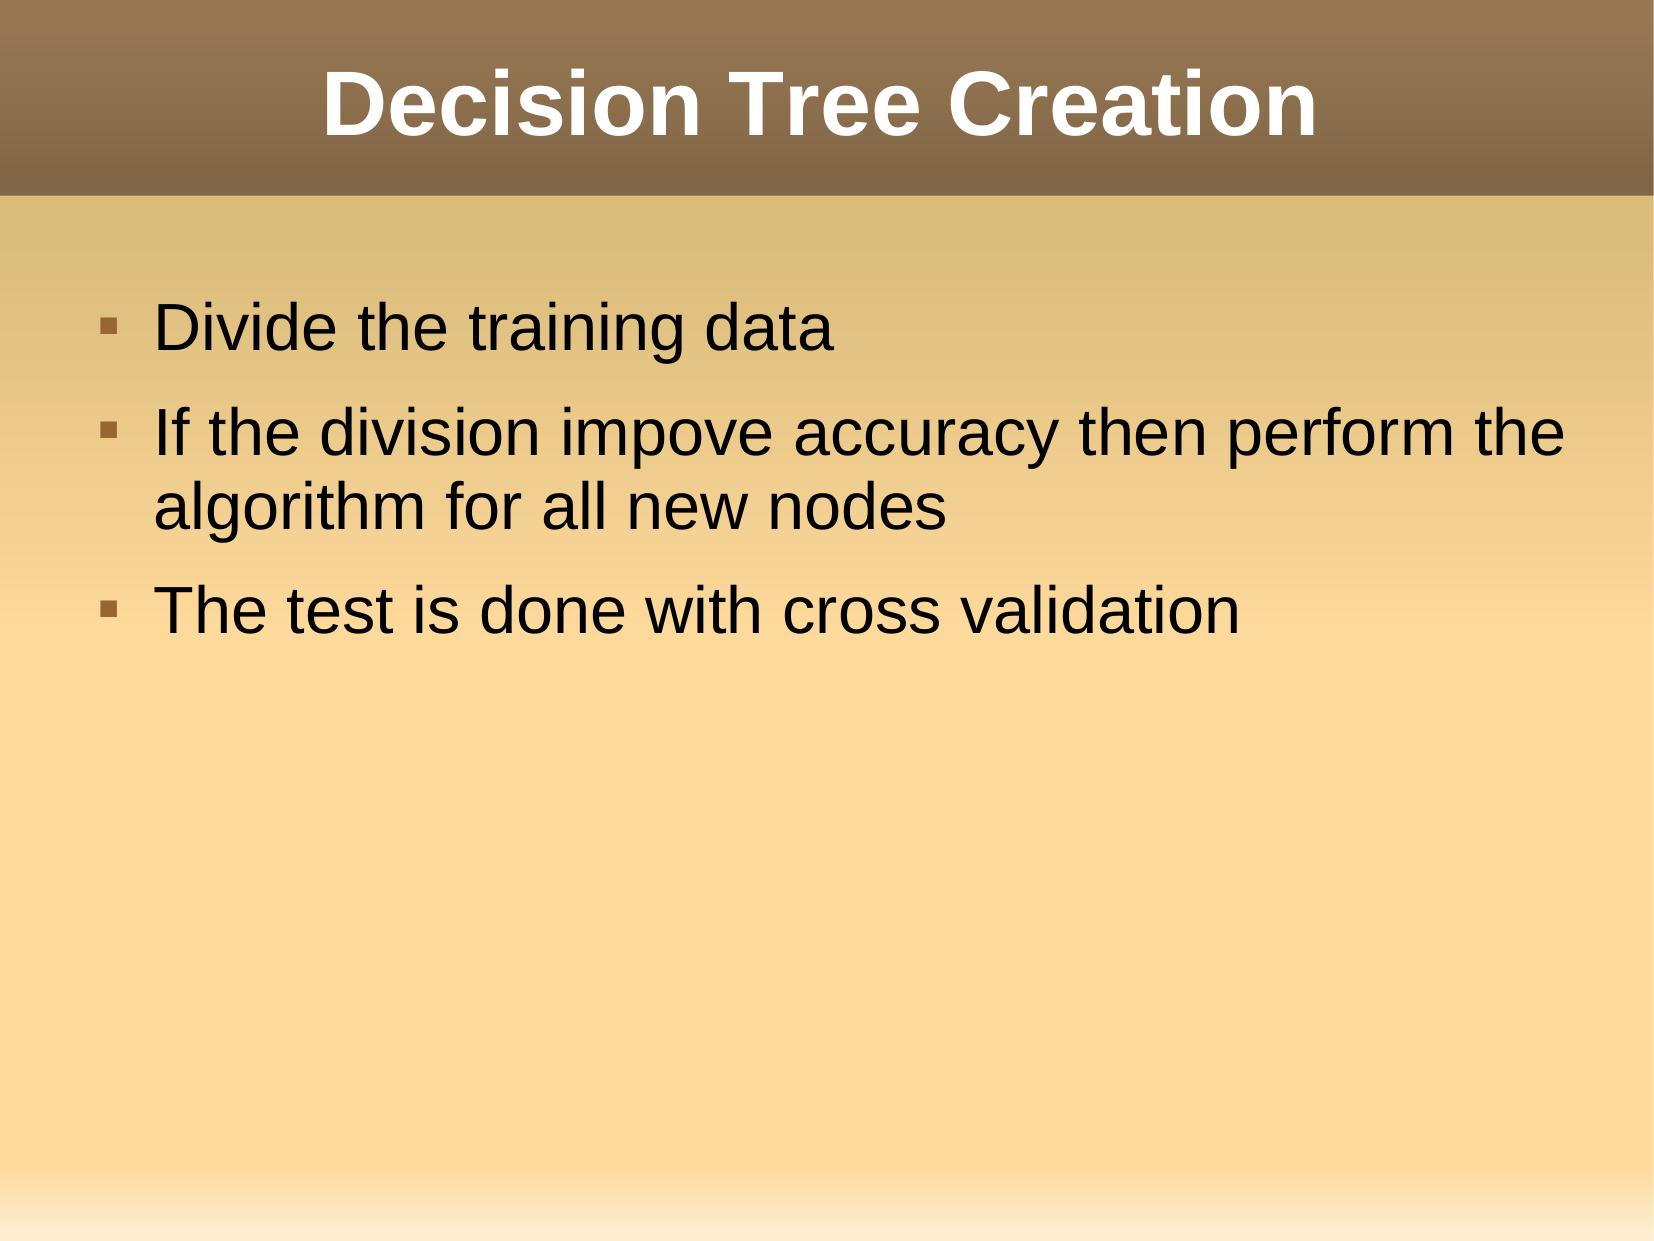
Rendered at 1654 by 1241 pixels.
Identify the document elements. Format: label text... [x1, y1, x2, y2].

list Divide the training data If the division impove accuracy then perform the algorithm for all new nodes The test is done with cross validation [82, 290, 1571, 1094]
picture [0, 0, 1654, 1241]
title Decision Tree Creation [76, 7, 1565, 200]
